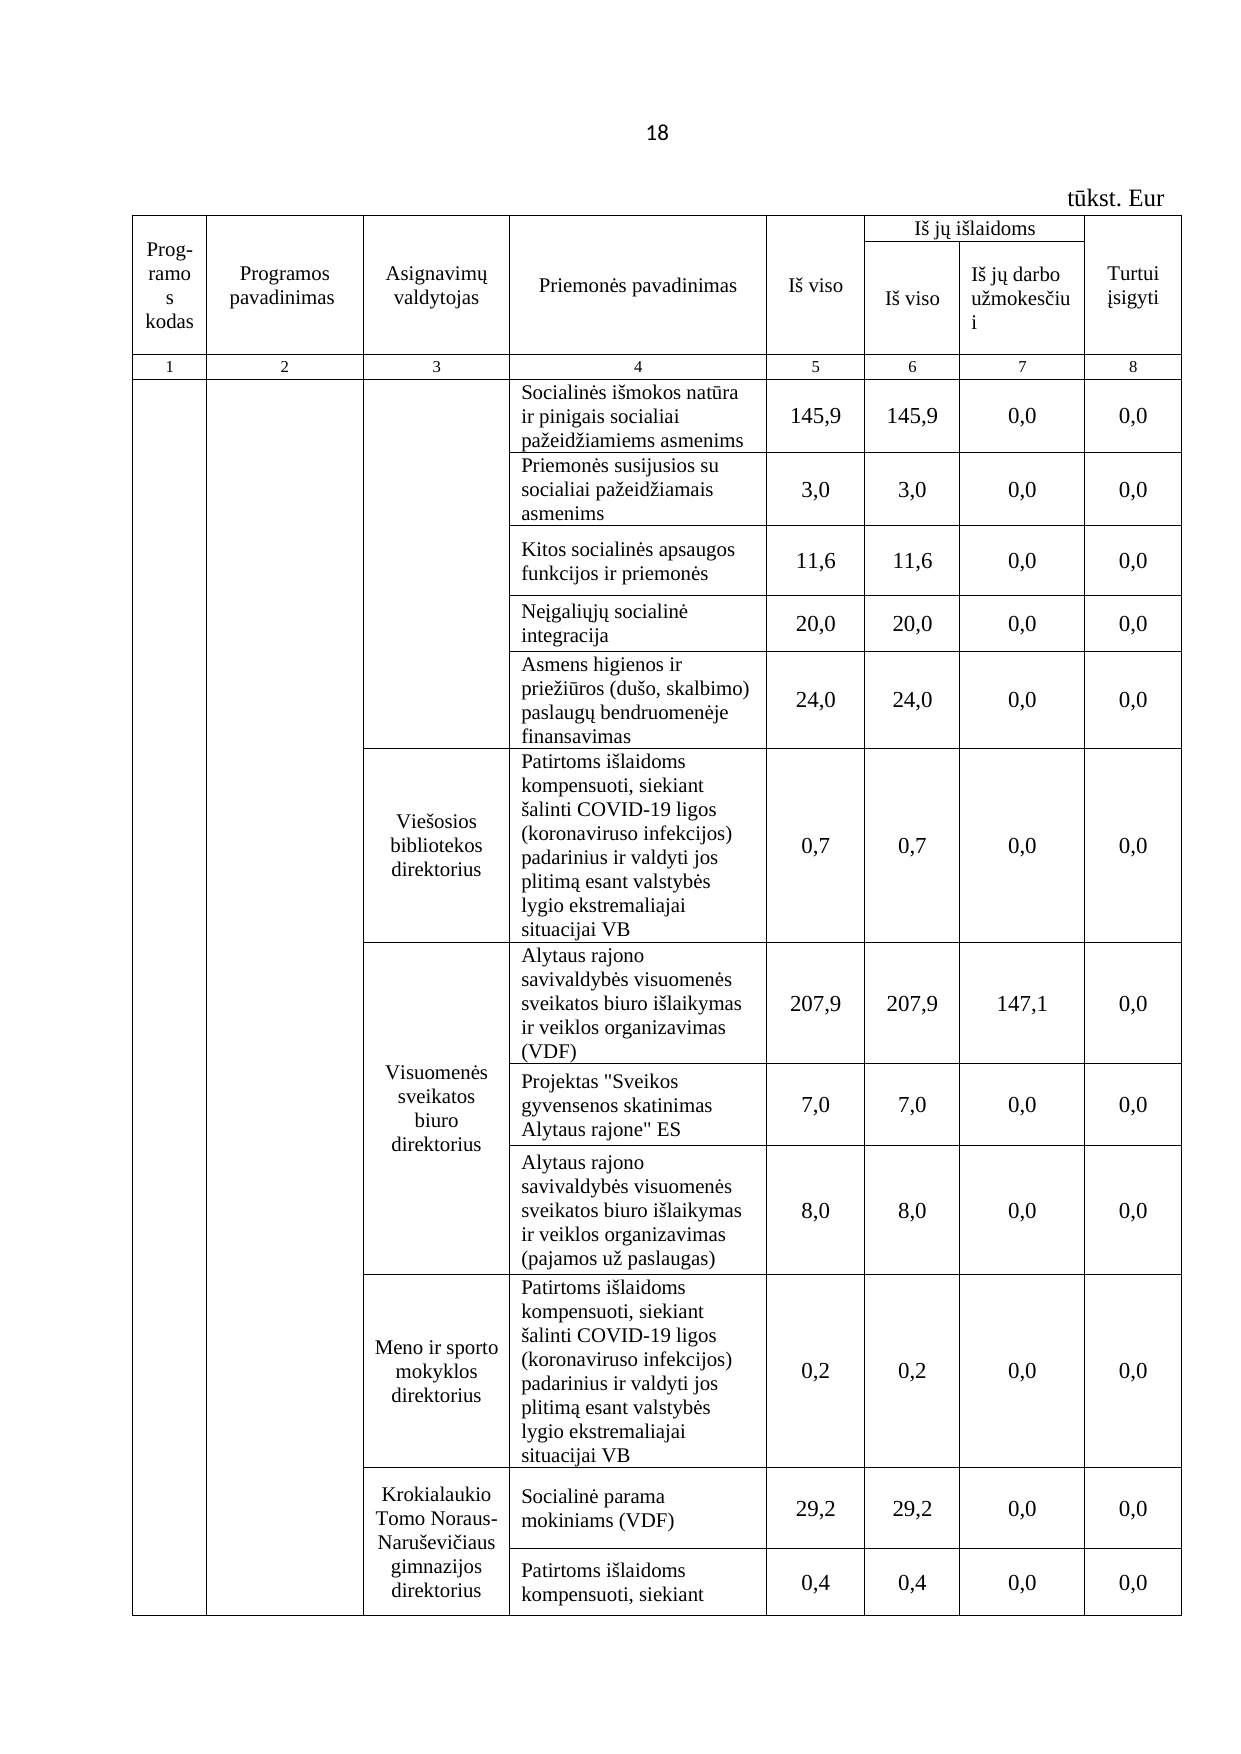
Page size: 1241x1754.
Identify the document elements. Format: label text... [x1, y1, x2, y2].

table_cell Kitos socialinės apsaugos funkcijos ir priemonės [510, 526, 766, 595]
table_cell 7,0 [865, 1064, 959, 1145]
table_cell Alytaus rajono savivaldybės visuomenės sveikatos biuro išlaikymas ir veiklos organizavimas (VDF) [510, 943, 766, 1063]
table_cell 0,0 [1085, 652, 1181, 748]
table_cell Iš jų darbo užmokesčiui [960, 242, 1084, 354]
table_cell 0,0 [1085, 1064, 1181, 1145]
table_cell Turtui įsigyti [1085, 216, 1181, 354]
table_cell 0,0 [1085, 1549, 1181, 1615]
table_cell 0,0 [1085, 943, 1181, 1063]
table_cell Asignavimų valdytojas [364, 216, 509, 354]
table_cell 5 [767, 355, 864, 379]
table_cell 0,0 [1085, 749, 1181, 942]
table_cell 11,6 [767, 526, 864, 595]
table_cell 0,0 [960, 1549, 1084, 1615]
table_cell 0,2 [865, 1275, 959, 1467]
table_cell 20,0 [767, 596, 864, 651]
table_cell 0,0 [1085, 1468, 1181, 1548]
table_cell 0,4 [767, 1549, 864, 1615]
table_cell 7,0 [767, 1064, 864, 1145]
table_cell Patirtoms išlaidoms kompensuoti, siekiant [510, 1549, 766, 1615]
table_cell 0,0 [960, 1064, 1084, 1145]
table_cell 1 [133, 355, 206, 379]
table_cell 0,0 [1085, 1275, 1181, 1467]
table_cell Programos pavadinimas [207, 216, 363, 354]
table_cell Krokialaukio Tomo Noraus-Naruševičiaus gimnazijos direktorius [364, 1468, 509, 1615]
table_cell 0,0 [960, 1275, 1084, 1467]
table_cell [207, 380, 363, 1615]
table_cell Prog-ramos kodas [133, 216, 206, 354]
table_header [363, 180, 510, 214]
table_cell 4 [510, 355, 766, 379]
table_header tūkst. Eur [960, 180, 1181, 214]
table_cell Asmens higienos ir priežiūros (dušo, skalbimo) paslaugų bendruomenėje finansavimas [510, 652, 766, 748]
table_cell Socialinė parama mokiniams (VDF) [510, 1468, 766, 1548]
table_cell 0,0 [1085, 1146, 1181, 1273]
table_cell 0,7 [767, 749, 864, 942]
table_cell 11,6 [865, 526, 959, 595]
table_cell 8 [1085, 355, 1181, 379]
table_cell Iš jų išlaidoms [865, 216, 1084, 241]
table_cell 0,0 [960, 1146, 1084, 1273]
table_cell 145,9 [865, 380, 959, 452]
table_cell 0,0 [960, 1468, 1084, 1548]
table_cell 0,0 [1085, 380, 1181, 452]
table_cell 29,2 [865, 1468, 959, 1548]
table_cell 7 [960, 355, 1084, 379]
table_cell 0,0 [960, 652, 1084, 748]
table_cell 6 [865, 355, 959, 379]
table_header [510, 180, 766, 214]
table_cell Patirtoms išlaidoms kompensuoti, siekiant šalinti COVID-19 ligos (koronaviruso infekcijos) padarinius ir valdyti jos plitimą esant valstybės lygio ekstremaliajai situacijai VB [510, 1275, 766, 1467]
table_cell Alytaus rajono savivaldybės visuomenės sveikatos biuro išlaikymas ir veiklos organizavimas (pajamos už paslaugas) [510, 1146, 766, 1273]
table_cell Projektas "Sveikos gyvensenos skatinimas Alytaus rajone" ES [510, 1064, 766, 1145]
table_cell 0,0 [960, 380, 1084, 452]
table_cell 0,4 [865, 1549, 959, 1615]
table_cell 0,0 [1085, 526, 1181, 595]
table_cell 3,0 [865, 453, 959, 525]
table_cell Iš viso [767, 216, 864, 354]
table_cell 0,7 [865, 749, 959, 942]
table_cell 207,9 [767, 943, 864, 1063]
table_cell 2 [207, 355, 363, 379]
table_cell 8,0 [865, 1146, 959, 1273]
table_cell Iš viso [865, 242, 959, 354]
table_cell [133, 380, 206, 1615]
table_cell Neįgaliųjų socialinė integracija [510, 596, 766, 651]
table_cell Viešosios bibliotekos direktorius [364, 749, 509, 942]
table_cell Meno ir sporto mokyklos direktorius [364, 1275, 509, 1467]
table_cell 3 [364, 355, 509, 379]
table_header [766, 180, 865, 214]
table_cell 24,0 [767, 652, 864, 748]
table_cell 0,0 [1085, 453, 1181, 525]
table_header [865, 180, 960, 214]
table_cell Priemonės susijusios su socialiai pažeidžiamais asmenims [510, 453, 766, 525]
table_cell 0,0 [960, 526, 1084, 595]
table_cell 0,2 [767, 1275, 864, 1467]
table_cell [364, 380, 509, 748]
table_cell 145,9 [767, 380, 864, 452]
table_cell 0,0 [1085, 596, 1181, 651]
table_cell 207,9 [865, 943, 959, 1063]
table_cell 29,2 [767, 1468, 864, 1548]
table_cell 0,0 [960, 453, 1084, 525]
table_cell 0,0 [960, 749, 1084, 942]
table_cell 8,0 [767, 1146, 864, 1273]
table_cell 147,1 [960, 943, 1084, 1063]
table_cell 0,0 [960, 596, 1084, 651]
table_cell 20,0 [865, 596, 959, 651]
table_cell Socialinės išmokos natūra ir pinigais socialiai pažeidžiamiems asmenims [510, 380, 766, 452]
table_cell 3,0 [767, 453, 864, 525]
table_header [206, 180, 363, 214]
table_cell Visuomenės sveikatos biuro direktorius [364, 943, 509, 1273]
table_header [133, 180, 206, 214]
table_cell Priemonės pavadinimas [510, 216, 766, 354]
table_cell Patirtoms išlaidoms kompensuoti, siekiant šalinti COVID-19 ligos (koronaviruso infekcijos) padarinius ir valdyti jos plitimą esant valstybės lygio ekstremaliajai situacijai VB [510, 749, 766, 942]
table_cell 24,0 [865, 652, 959, 748]
